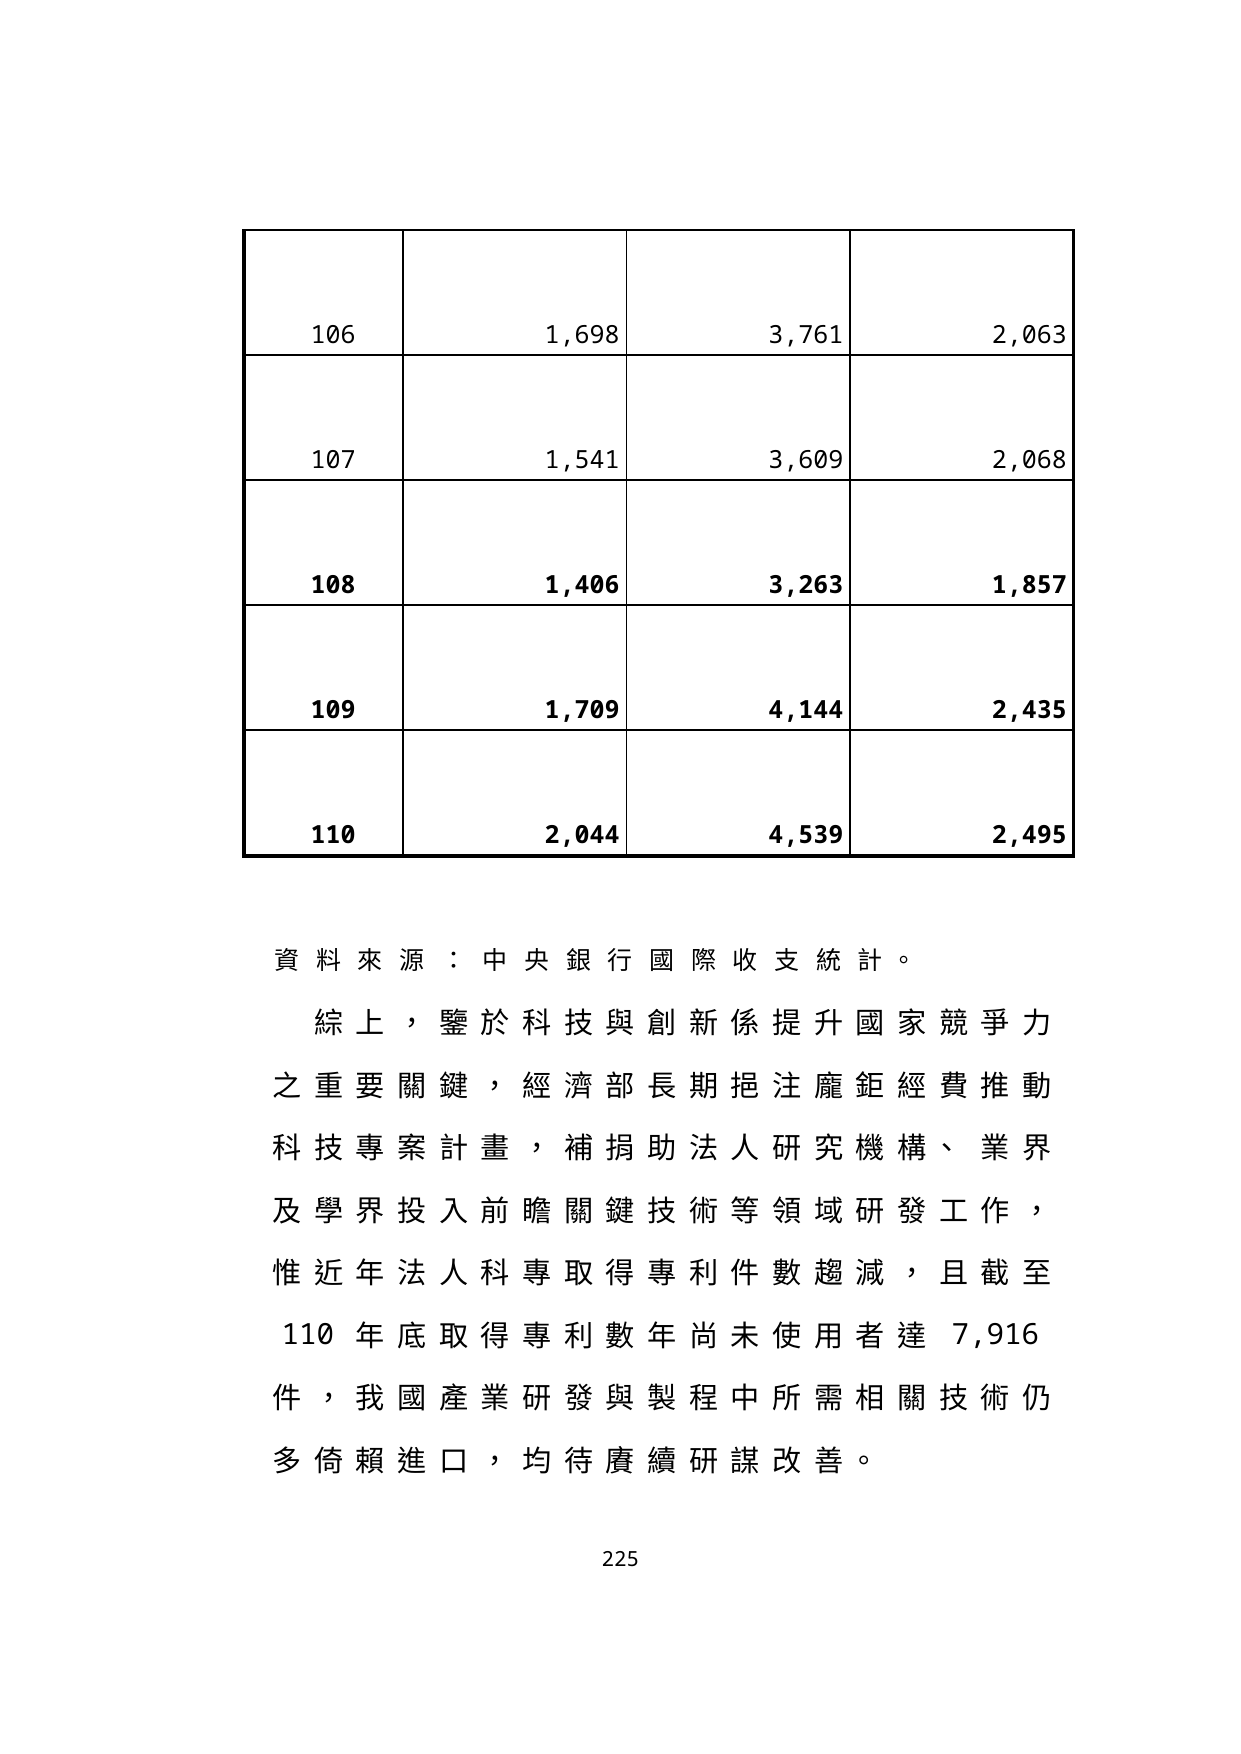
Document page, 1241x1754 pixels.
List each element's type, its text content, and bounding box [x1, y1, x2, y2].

table_cell 2,063 [851, 231, 1072, 354]
table_cell 108 [246, 481, 402, 604]
table_cell 3,609 [627, 356, 849, 479]
table_cell 3,761 [627, 231, 849, 354]
table_cell 4,144 [627, 606, 849, 729]
table_cell 110 [246, 731, 402, 854]
table_cell 106 [246, 231, 402, 354]
table_cell 109 [246, 606, 402, 729]
table_cell 1,698 [404, 231, 626, 354]
table_cell 3,263 [627, 481, 849, 604]
table_cell 1,857 [851, 481, 1072, 604]
table_cell 1,541 [404, 356, 626, 479]
text 綜上，鑒於科技與創新係提升國家競爭力之重要關鍵，經濟部長期挹注龐鉅經費推動科技專案計畫，補捐助法人研究機構、業界及學界投入前瞻關鍵技術等領域研發工作，惟近年法人科專取得專利件數趨減，且截至110年底取得專利數年尚未使用者達7,916件，我國產業研發與製程中所需相關技術仍多倚賴進口，均待賡續研謀改善。 [242, 979, 1058, 1479]
table_cell 1,709 [404, 606, 626, 729]
table_cell 107 [246, 356, 402, 479]
text 資料來源：中央銀行國際收支統計。 [239, 917, 1058, 979]
table_cell 2,435 [851, 606, 1072, 729]
table_cell 2,044 [404, 731, 626, 854]
table_cell 4,539 [627, 731, 849, 854]
table_cell 2,495 [851, 731, 1072, 854]
table_cell 1,406 [404, 481, 626, 604]
table_cell 2,068 [851, 356, 1072, 479]
